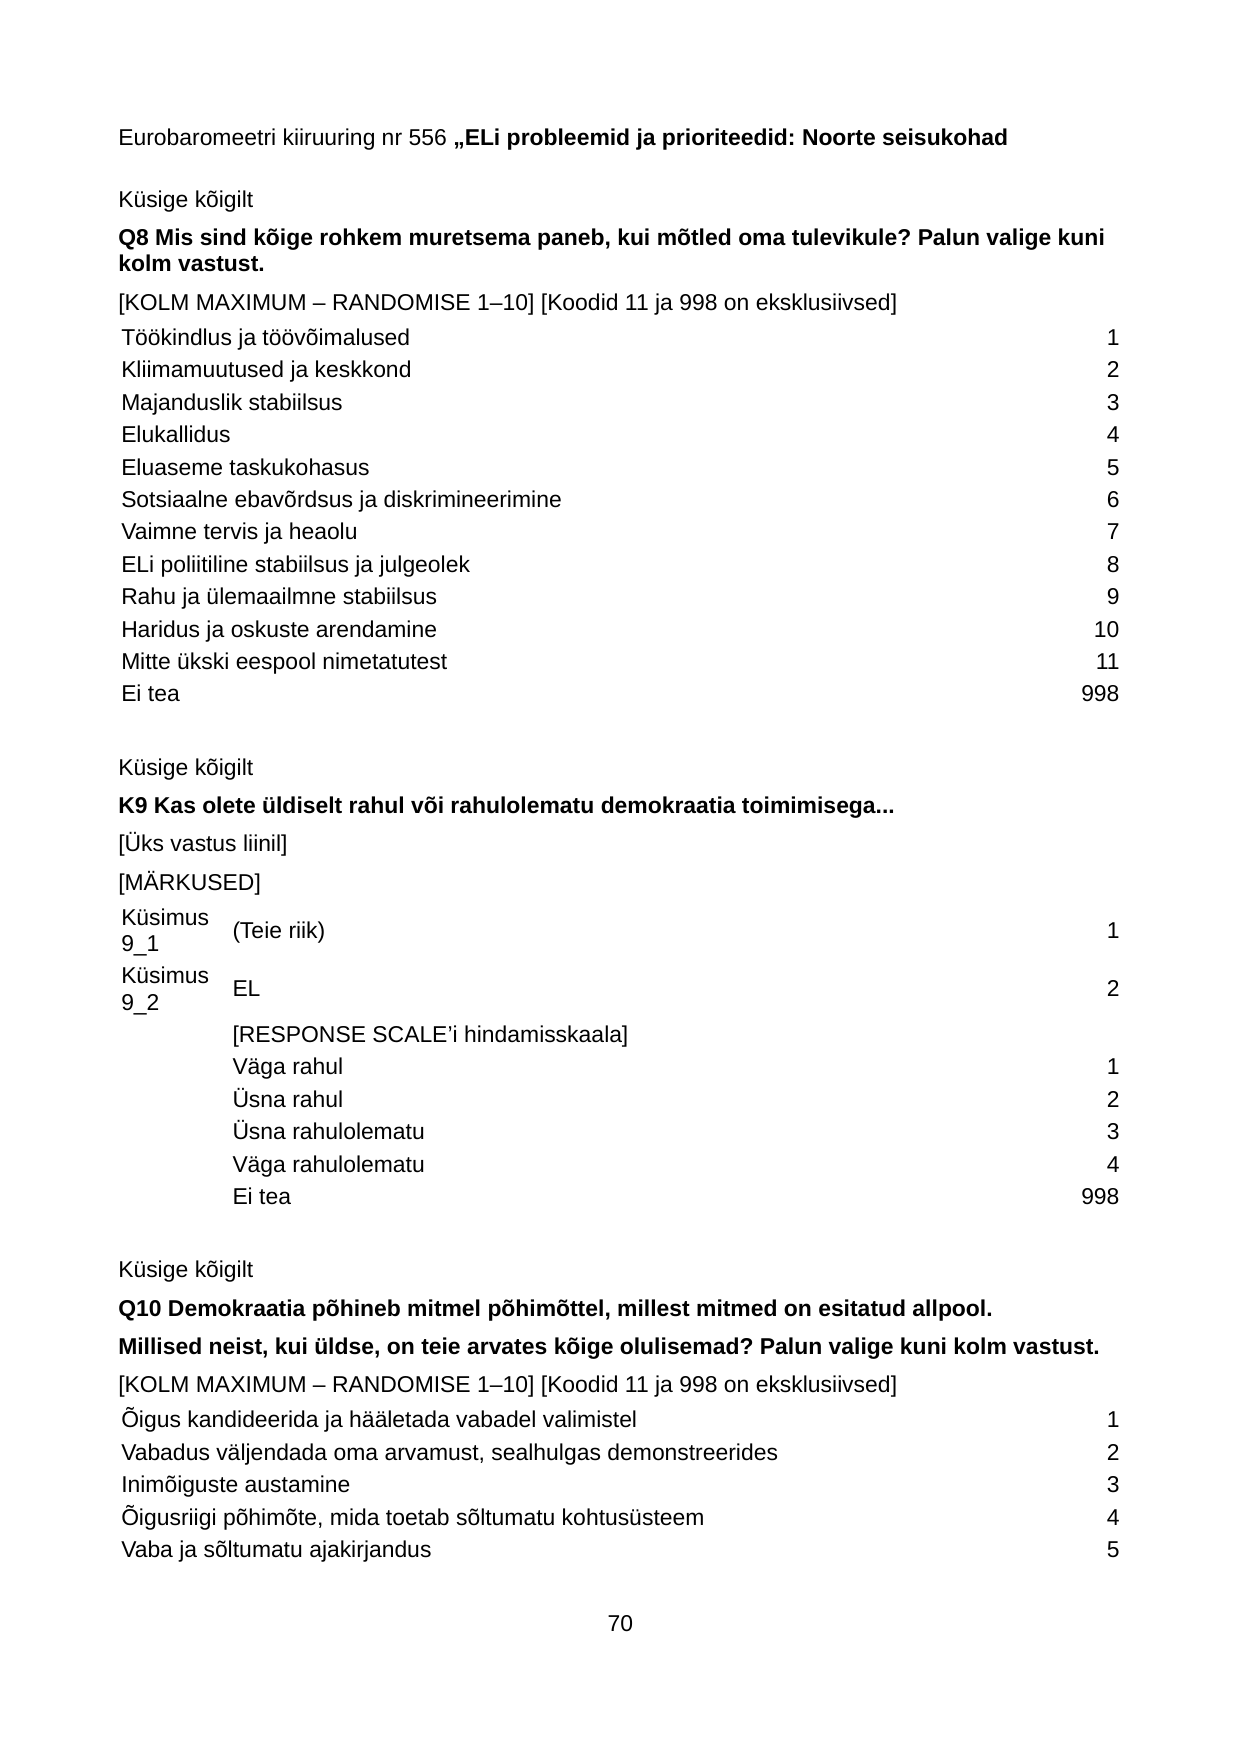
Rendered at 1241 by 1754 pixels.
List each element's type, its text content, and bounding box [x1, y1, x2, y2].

table_cell Elukallidus [118, 418, 986, 451]
table_cell Küsimus 9_2 [118, 959, 229, 1018]
table_cell Eluaseme taskukohasus [118, 451, 986, 483]
text [Üks vastus liinil] [118, 830, 1122, 857]
table_cell Õigusriigi põhimõte, mida toetab sõltumatu kohtusüsteem [118, 1501, 986, 1533]
table_header Küsimus 9_1 [118, 901, 229, 959]
table_cell 9 [986, 580, 1122, 612]
table_cell 2 [999, 1083, 1122, 1115]
table_cell 10 [986, 613, 1122, 645]
table_cell 6 [986, 483, 1122, 515]
table_cell 3 [986, 1468, 1122, 1501]
table_cell Mitte ükski eespool nimetatutest [118, 645, 986, 677]
table_cell 5 [986, 1533, 1122, 1565]
table_cell Haridus ja oskuste arendamine [118, 613, 986, 645]
table_cell Ei tea [229, 1180, 998, 1212]
table_cell 8 [986, 548, 1122, 580]
table_cell 3 [999, 1115, 1122, 1147]
text Küsige kõigilt [118, 754, 1122, 780]
table_cell EL [229, 959, 998, 1018]
table_cell [118, 1148, 229, 1180]
table_cell [118, 1115, 229, 1147]
table_cell 11 [986, 645, 1122, 677]
table_cell Ei tea [118, 677, 986, 710]
table_cell [999, 1018, 1122, 1050]
table_cell 998 [999, 1180, 1122, 1212]
text Q10 Demokraatia põhineb mitmel põhimõttel, millest mitmed on esitatud allpool. [118, 1295, 1122, 1321]
text [KOLM MAXIMUM – RANDOMISE 1–10] [Koodid 11 ja 998 on eksklusiivsed] [118, 289, 1122, 315]
table_header 1 [986, 1404, 1122, 1436]
table_cell 2 [999, 959, 1122, 1018]
table_cell Vabadus väljendada oma arvamust, sealhulgas demonstreerides [118, 1436, 986, 1468]
text Millised neist, kui üldse, on teie arvates kõige olulisemad? Palun valige kuni kolm vastust. [118, 1333, 1122, 1359]
table_cell 7 [986, 515, 1122, 548]
table_cell [118, 1083, 229, 1115]
table_header 1 [986, 321, 1122, 353]
table_cell 2 [986, 1436, 1122, 1468]
table_header (Teie riik) [229, 901, 998, 959]
table_cell [118, 1050, 229, 1083]
table_cell Inimõiguste austamine [118, 1468, 986, 1501]
table_header Õigus kandideerida ja hääletada vabadel valimistel [118, 1404, 986, 1436]
table_header Töökindlus ja töövõimalused [118, 321, 986, 353]
table_cell 4 [986, 418, 1122, 451]
table_cell Väga rahul [229, 1050, 998, 1083]
table_cell 2 [986, 353, 1122, 386]
table_cell Vaba ja sõltumatu ajakirjandus [118, 1533, 986, 1565]
text [KOLM MAXIMUM – RANDOMISE 1–10] [Koodid 11 ja 998 on eksklusiivsed] [118, 1371, 1122, 1397]
table_header 1 [999, 901, 1122, 959]
table_cell Väga rahulolematu [229, 1148, 998, 1180]
table_cell Vaimne tervis ja heaolu [118, 515, 986, 548]
table_cell ELi poliitiline stabiilsus ja julgeolek [118, 548, 986, 580]
table_cell 4 [999, 1148, 1122, 1180]
table_cell 3 [986, 386, 1122, 418]
table_cell 998 [986, 677, 1122, 710]
table_cell Rahu ja ülemaailmne stabiilsus [118, 580, 986, 612]
table_cell [118, 1180, 229, 1212]
text Küsige kõigilt [118, 1256, 1122, 1283]
text Küsige kõigilt [118, 186, 1122, 212]
table_cell Sotsiaalne ebavõrdsus ja diskrimineerimine [118, 483, 986, 515]
table_cell 4 [986, 1501, 1122, 1533]
table_cell Üsna rahul [229, 1083, 998, 1115]
table_cell Üsna rahulolematu [229, 1115, 998, 1147]
table_cell Kliimamuutused ja keskkond [118, 353, 986, 386]
table_cell 1 [999, 1050, 1122, 1083]
table_cell Majanduslik stabiilsus [118, 386, 986, 418]
table_cell [RESPONSE SCALE’i hindamisskaala] [229, 1018, 998, 1050]
text Q8 Mis sind kõige rohkem muretsema paneb, kui mõtled oma tulevikule? Palun valige kuni kolm vastust. [118, 224, 1122, 277]
text K9 Kas olete üldiselt rahul või rahulolematu demokraatia toimimisega... [118, 792, 1122, 818]
text [MÄRKUSED] [118, 868, 1122, 895]
table_cell 5 [986, 451, 1122, 483]
table_cell [118, 1018, 229, 1050]
